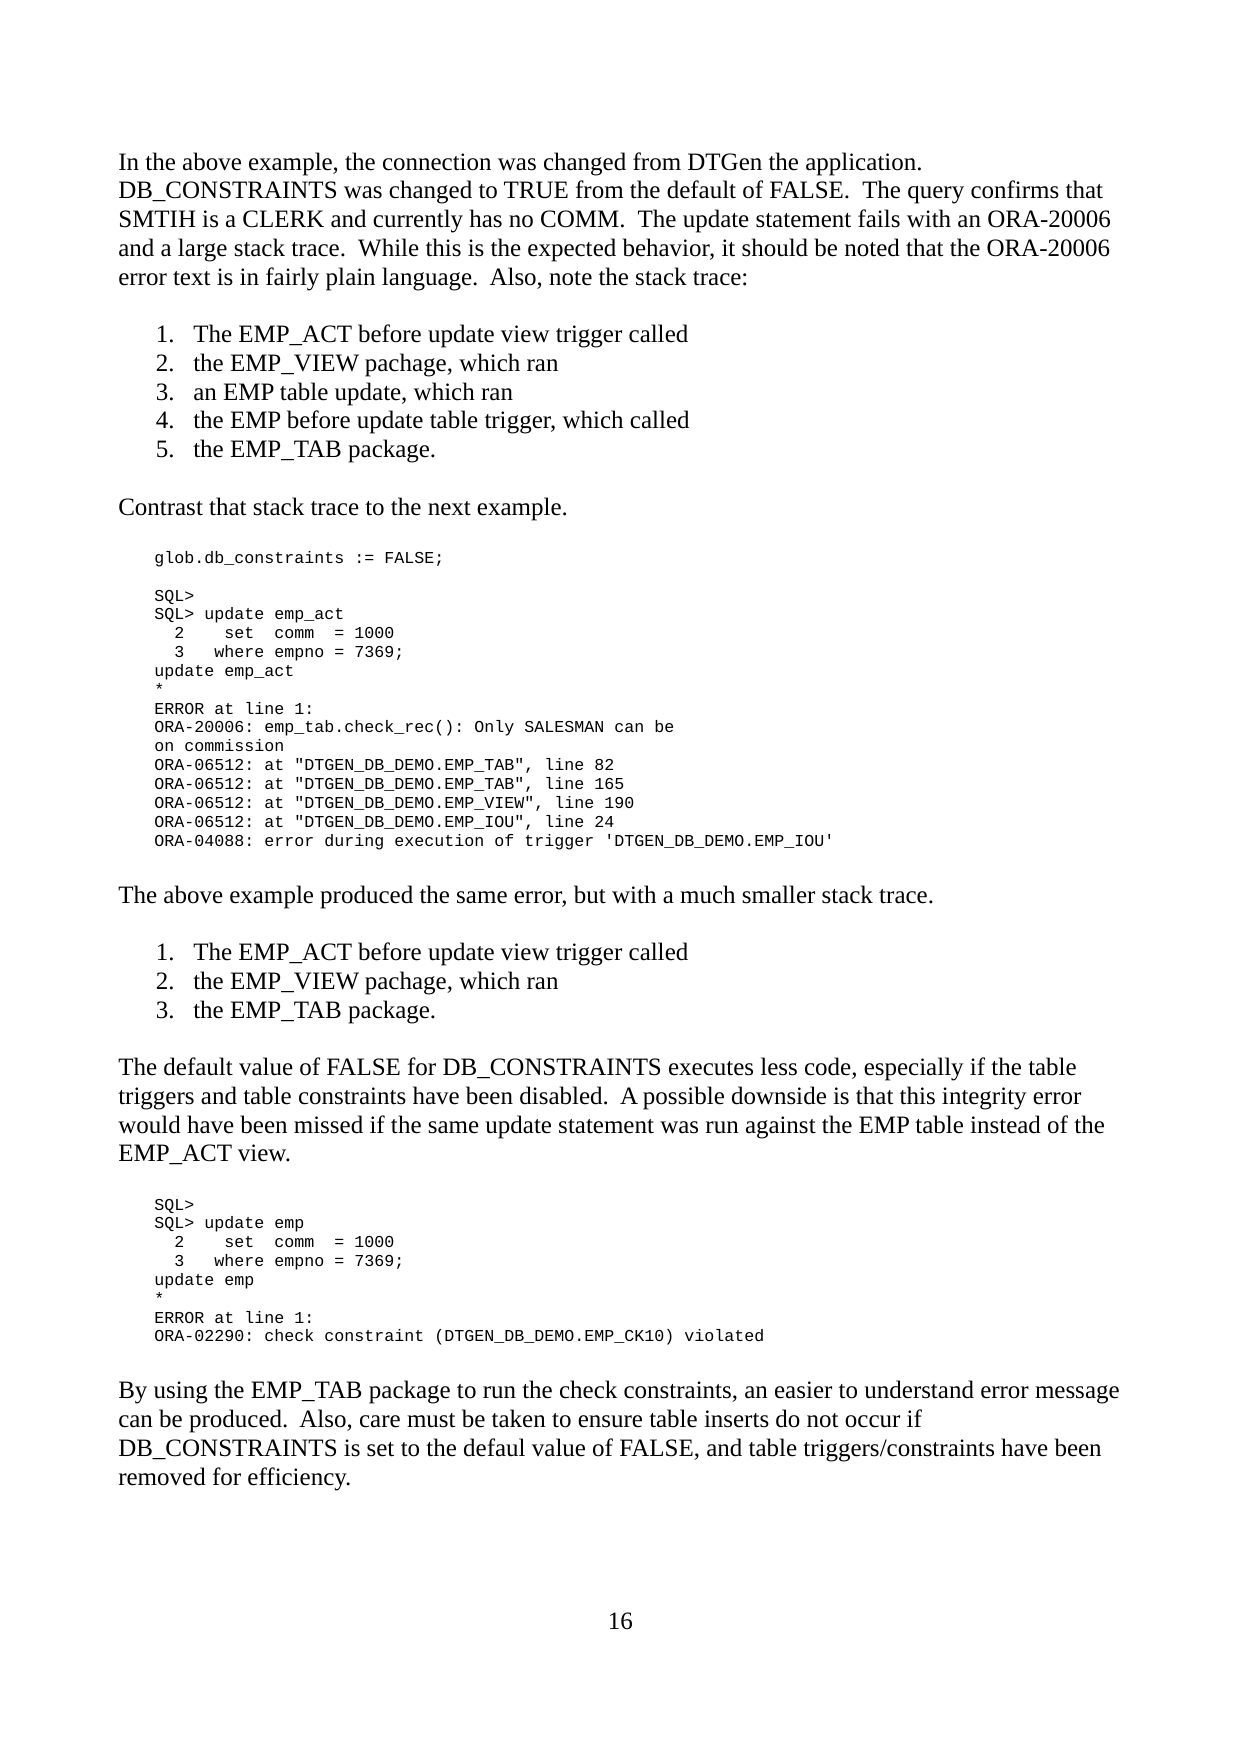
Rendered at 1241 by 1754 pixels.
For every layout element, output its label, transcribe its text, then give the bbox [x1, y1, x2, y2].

text By using the EMP_TAB package to run the check constraints, an easier to understand error message can be produced. Also, care must be taken to ensure table inserts do not occur if DB_CONSTRAINTS is set to the defaul value of FALSE, and table triggers/constraints have been removed for efficiency. [118, 1376, 1122, 1491]
text SQL> update emp_act [154, 606, 1086, 625]
text update emp [154, 1271, 1086, 1290]
text ORA-06512: at "DTGEN_DB_DEMO.EMP_TAB", line 82 [154, 757, 1086, 776]
text glob.db_constraints := FALSE; [154, 549, 1086, 568]
list The EMP_ACT before update view trigger called [156, 319, 1122, 348]
text ERROR at line 1: [154, 700, 1086, 719]
text The above example produced the same error, but with a much smaller stack trace. [118, 880, 1122, 908]
text * [154, 681, 1086, 700]
list the EMP before update table trigger, which called [156, 406, 1122, 434]
text * [154, 1290, 1086, 1309]
text SQL> [154, 1196, 1086, 1215]
list the EMP_VIEW pachage, which ran [156, 966, 1122, 995]
text SQL> update emp [154, 1215, 1086, 1234]
text update emp_act [154, 662, 1086, 681]
text ORA-04088: error during execution of trigger 'DTGEN_DB_DEMO.EMP_IOU' [154, 832, 1086, 851]
text 3 where empno = 7369; [154, 1253, 1086, 1271]
text ORA-06512: at "DTGEN_DB_DEMO.EMP_TAB", line 165 [154, 776, 1086, 794]
list The EMP_ACT before update view trigger called [156, 937, 1122, 966]
text 2 set comm = 1000 [154, 1234, 1086, 1253]
list the EMP_TAB package. [156, 995, 1122, 1023]
list an EMP table update, which ran [156, 377, 1122, 406]
text In the above example, the connection was changed from DTGen the application. DB_CONSTRAINTS was changed to TRUE from the default of FALSE. The query confirms that SMTIH is a CLERK and currently has no COMM. The update statement fails with an ORA-20006 and a large stack trace. While this is the expected behavior, it should be noted that the ORA-20006 error text is in fairly plain language. Also, note the stack trace: [118, 147, 1122, 291]
text ORA-06512: at "DTGEN_DB_DEMO.EMP_IOU", line 24 [154, 813, 1086, 832]
text Contrast that stack trace to the next example. [118, 492, 1122, 521]
text 3 where empno = 7369; [154, 644, 1086, 662]
text ORA-02290: check constraint (DTGEN_DB_DEMO.EMP_CK10) violated [154, 1328, 1086, 1347]
text ORA-20006: emp_tab.check_rec(): Only SALESMAN can be [154, 719, 1086, 738]
list the EMP_VIEW pachage, which ran [156, 348, 1122, 377]
text ERROR at line 1: [154, 1309, 1086, 1328]
text ORA-06512: at "DTGEN_DB_DEMO.EMP_VIEW", line 190 [154, 794, 1086, 813]
text on commission [154, 738, 1086, 757]
list the EMP_TAB package. [156, 434, 1122, 463]
text 2 set comm = 1000 [154, 625, 1086, 644]
text SQL> [154, 587, 1086, 606]
text The default value of FALSE for DB_CONSTRAINTS executes less code, especially if the table triggers and table constraints have been disabled. A possible downside is that this integrity error would have been missed if the same update statement was run against the EMP table instead of the EMP_ACT view. [118, 1052, 1122, 1167]
